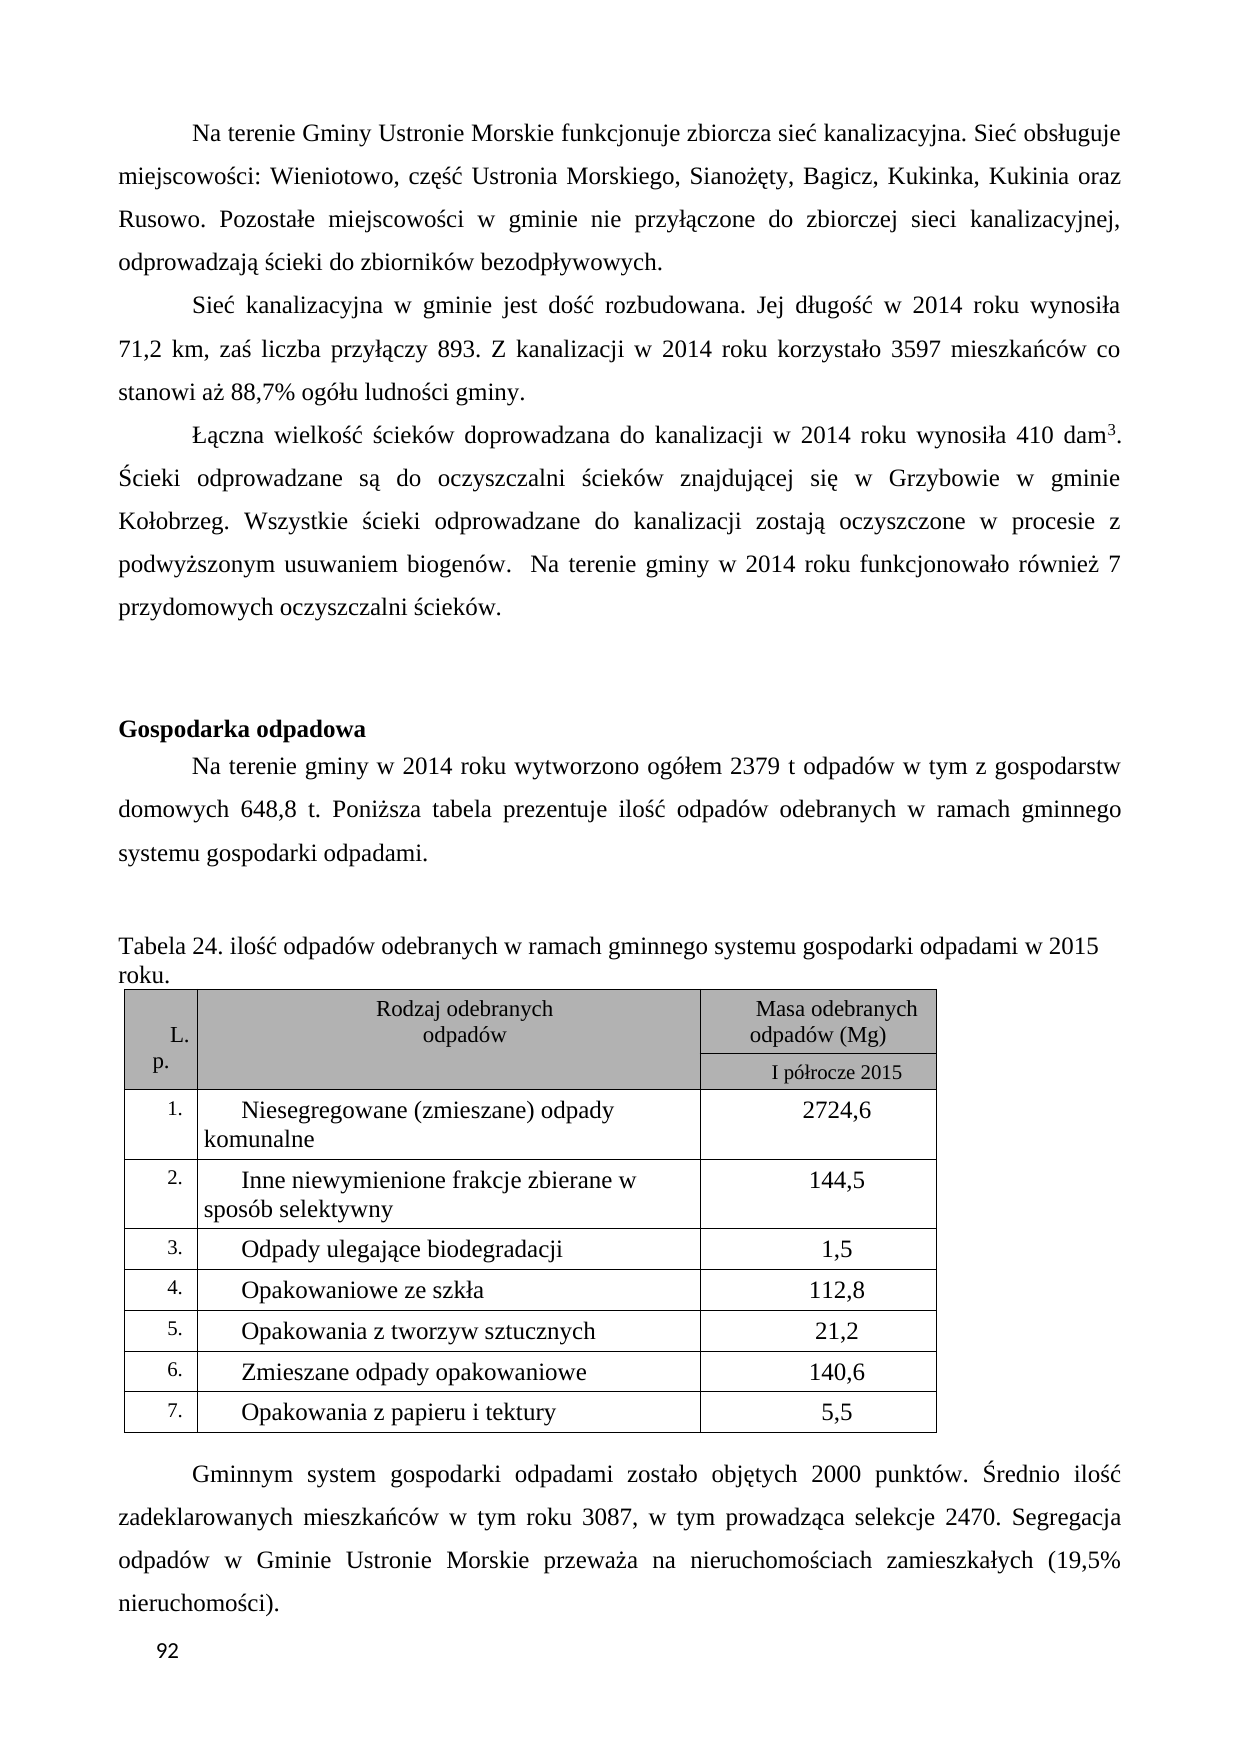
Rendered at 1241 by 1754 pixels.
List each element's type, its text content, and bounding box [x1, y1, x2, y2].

text Sieć kanalizacyjna w gminie jest dość rozbudowana. Jej długość w 2014 roku wynosiła 71,2 km, zaś liczba przyłączy 893. Z kanalizacji w 2014 roku korzystało 3597 mieszkańców co stanowi aż 88,7% ogółu ludności gminy. [118, 291, 1122, 406]
table_cell 2724,6 [701, 1090, 936, 1159]
table_cell Odpady ulegające biodegradacji [198, 1229, 700, 1269]
table_cell 21,2 [701, 1311, 936, 1351]
table_header Rodzaj odebranych odpadów [198, 990, 700, 1089]
table_cell 1. [125, 1090, 197, 1159]
table_cell 4. [125, 1270, 197, 1310]
table_cell I półrocze 2015 [701, 1054, 936, 1089]
table_cell 1,5 [701, 1229, 936, 1269]
text Na terenie Gminy Ustronie Morskie funkcjonuje zbiorcza sieć kanalizacyjna. Sieć obsługuje miejscowości: Wieniotowo, część Ustronia Morskiego, Sianożęty, Bagicz, Kukinka, Kukinia oraz Rusowo. Pozostałe miejscowości w gminie nie przyłączone do zbiorczej sieci kanalizacyjnej, odprowadzają ścieki do zbiorników bezodpływowych. [118, 118, 1122, 276]
table_cell 5. [125, 1311, 197, 1351]
text Gminnym system gospodarki odpadami zostało objętych 2000 punktów. Średnio ilość zadeklarowanych mieszkańców w tym roku 3087, w tym prowadząca selekcje 2470. Segregacja odpadów w Gminie Ustronie Morskie przeważa na nieruchomościach zamieszkałych (19,5% nieruchomości). [118, 1459, 1122, 1617]
text Na terenie gminy w 2014 roku wytworzono ogółem 2379 t odpadów w tym z gospodarstw domowych 648,8 t. Poniższa tabela prezentuje ilość odpadów odebranych w ramach gminnego systemu gospodarki odpadami. [118, 751, 1122, 866]
table_cell Opakowaniowe ze szkła [198, 1270, 700, 1310]
table_cell 2. [125, 1160, 197, 1228]
table_cell 140,6 [701, 1352, 936, 1391]
table_cell Inne niewymienione frakcje zbierane w sposób selektywny [198, 1160, 700, 1228]
text Tabela 24. ilość odpadów odebranych w ramach gminnego systemu gospodarki odpadami w 2015 roku. [118, 931, 1122, 989]
table_cell 7. [125, 1392, 197, 1432]
table_cell Zmieszane odpady opakowaniowe [198, 1352, 700, 1391]
table_cell 6. [125, 1352, 197, 1391]
table_cell Niesegregowane (zmieszane) odpady komunalne [198, 1090, 700, 1159]
table_cell 144,5 [701, 1160, 936, 1228]
table_cell 112,8 [701, 1270, 936, 1310]
table_cell 3. [125, 1229, 197, 1269]
table_header L.p. [125, 990, 197, 1089]
subtitle Gospodarka odpadowa [118, 714, 1122, 743]
table_cell Opakowania z tworzyw sztucznych [198, 1311, 700, 1351]
table_cell Opakowania z papieru i tektury [198, 1392, 700, 1432]
text Łączna wielkość ścieków doprowadzana do kanalizacji w 2014 roku wynosiła 410 dam3. Ścieki odprowadzane są do oczyszczalni ścieków znajdującej się w Grzybowie w gminie Kołobrzeg. Wszystkie ścieki odprowadzane do kanalizacji zostają oczyszczone w procesie z podwyższonym usuwaniem biogenów. Na terenie gminy w 2014 roku funkcjonowało również 7 przydomowych oczyszczalni ścieków. [118, 420, 1122, 621]
table_cell 5,5 [701, 1392, 936, 1432]
table_header Masa odebranych odpadów (Mg) [701, 990, 936, 1053]
